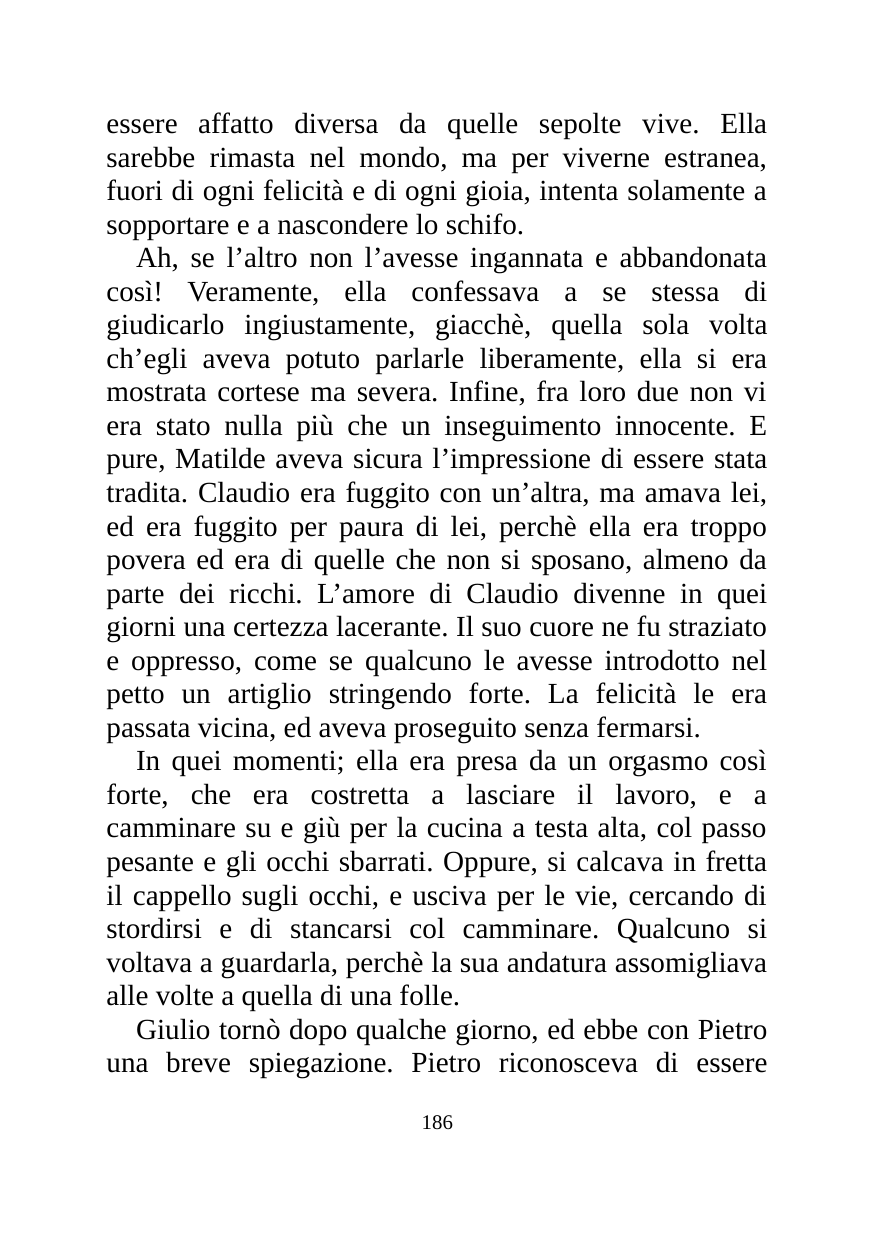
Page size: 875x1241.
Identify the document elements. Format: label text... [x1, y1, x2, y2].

text Ah, se l’altro non l’avesse ingannata e abbandonata così! Veramente, ella confessava a se stessa di giudicarlo ingiustamente, giacchè, quella sola volta ch’egli aveva potuto parlarle liberamente, ella si era mostrata cortese ma severa. Infine, fra loro due non vi era stato nulla più che un inseguimento innocente. E pure, Matilde aveva sicura l’impressione di essere stata tradita. Claudio era fuggito con un’altra, ma amava lei, ed era fuggito per paura di lei, perchè ella era troppo povera ed era di quelle che non si sposano, almeno da parte dei ricchi. L’amore di Claudio divenne in quei giorni una certezza lacerante. Il suo cuore ne fu straziato e oppresso, come se qualcuno le avesse introdotto nel petto un artiglio stringendo forte. La felicità le era passata vicina, ed aveva proseguito senza fermarsi. [106, 240, 768, 743]
text In quei momenti; ella era presa da un orgasmo così forte, che era costretta a lasciare il lavoro, e a camminare su e giù per la cucina a testa alta, col passo pesante e gli occhi sbarrati. Oppure, si calcava in fretta il cappello sugli occhi, e usciva per le vie, cercando di stordirsi e di stancarsi col camminare. Qualcuno si voltava a guardarla, perchè la sua andatura assomigliava alle volte a quella di una folle. [106, 743, 768, 1012]
text essere affatto diversa da quelle sepolte vive. Ella sarebbe rimasta nel mondo, ma per viverne estranea, fuori di ogni felicità e di ogni gioia, intenta solamente a sopportare e a nascondere lo schifo. [106, 106, 768, 240]
text Giulio tornò dopo qualche giorno, ed ebbe con Pietro una breve spiegazione. Pietro riconosceva di essere [106, 1012, 768, 1079]
